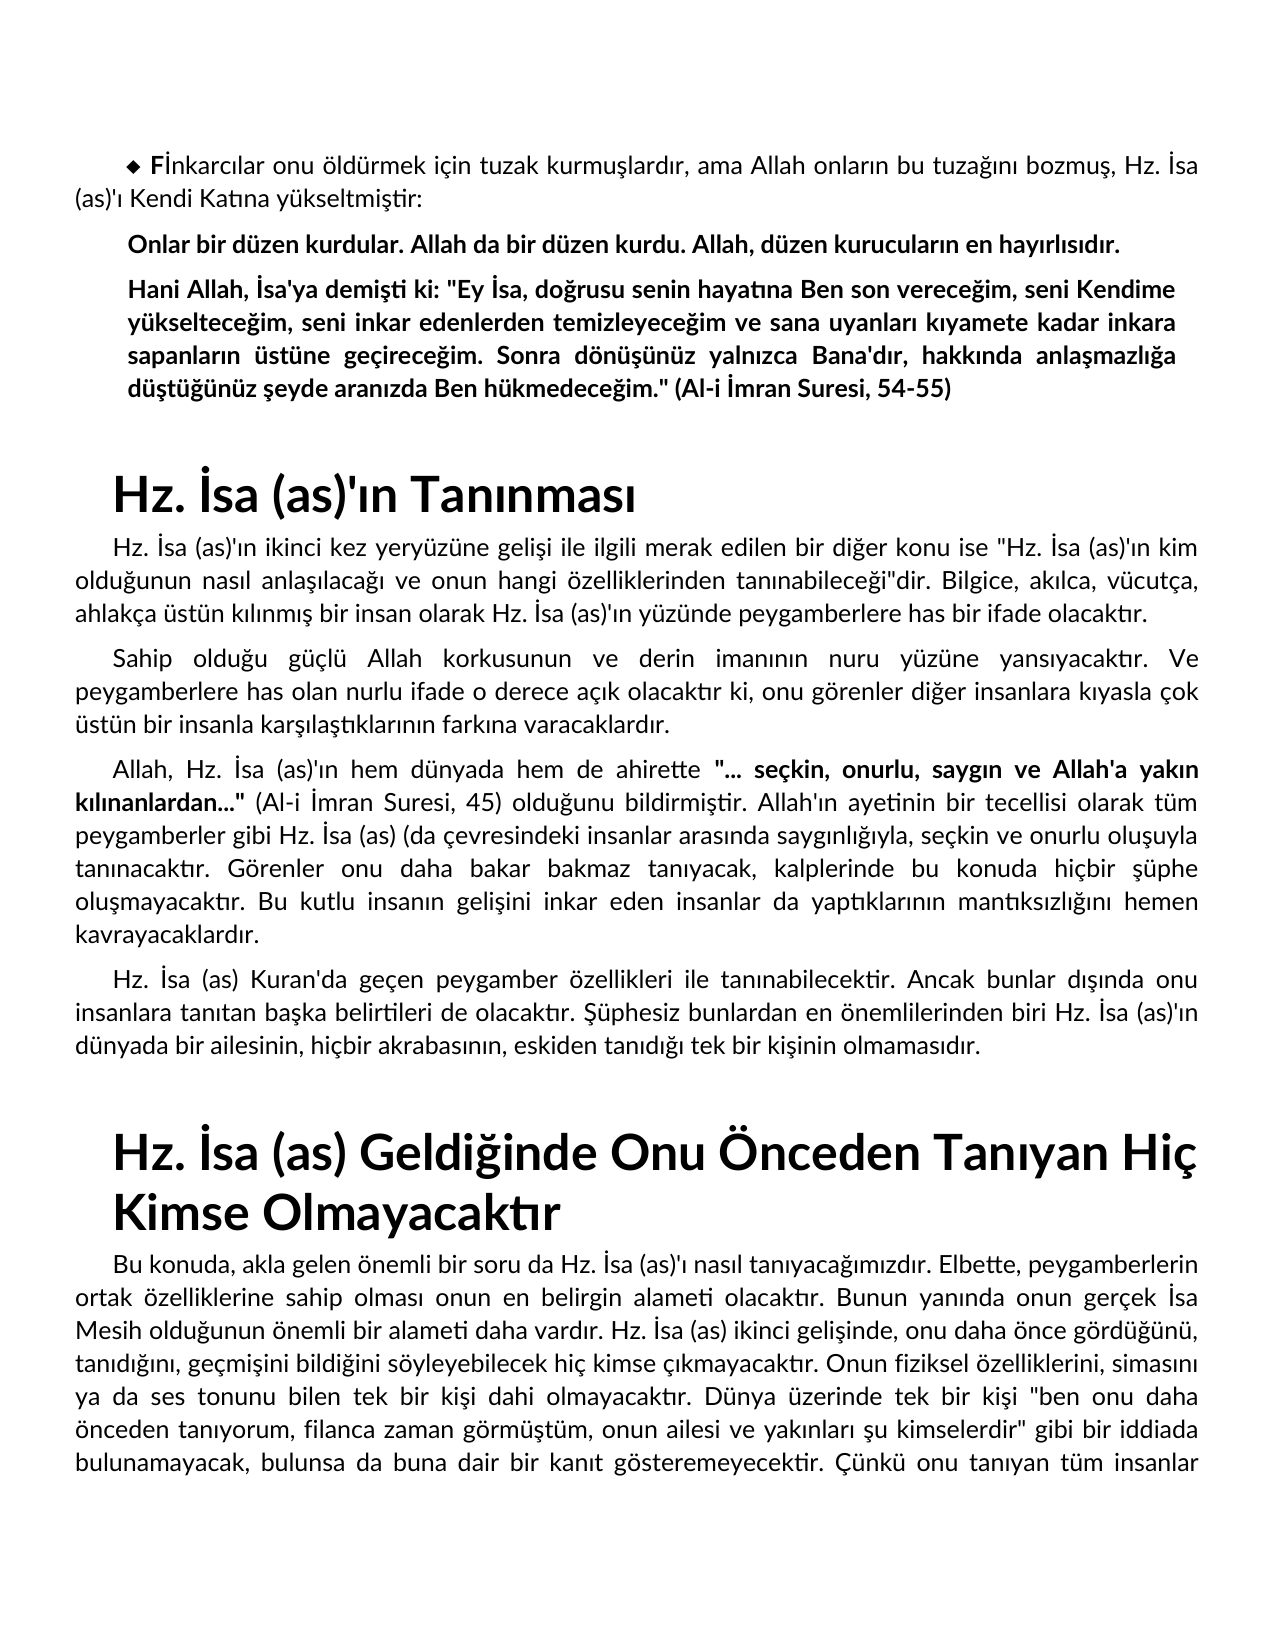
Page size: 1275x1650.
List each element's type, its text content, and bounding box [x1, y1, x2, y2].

text Allah, Hz. İsa (as)'ın hem dünyada hem de ahirette "... seçkin, onurlu, saygın ve Allah'a yakın kılınanlardan..." (Al-i İmran Suresi, 45) olduğunu bildirmiştir. Allah'ın ayetinin bir tecellisi olarak tüm peygamberler gibi Hz. İsa (as) (da çevresindeki insanlar arasında saygınlığıyla, seçkin ve onurlu oluşuyla tanınacaktır. Görenler onu daha bakar bakmaz tanıyacak, kalplerinde bu konuda hiçbir şüphe oluşmayacaktır. Bu kutlu insanın gelişini inkar eden insanlar da yaptıklarının mantıksızlığını hemen kavrayacaklardır. [75, 754, 1200, 949]
text Sahip olduğu güçlü Allah korkusunun ve derin imanının nuru yüzüne yansıyacaktır. Ve peygamberlere has olan nurlu ifade o derece açık olacaktır ki, onu görenler diğer insanlara kıyasla çok üstün bir insanla karşılaştıklarının farkına varacaklardır. [75, 643, 1200, 739]
list Fİnkarcılar onu öldürmek için tuzak kurmuşlardır, ama Allah onların bu tuzağını bozmuş, Hz. İsa (as)'ı Kendi Katına yükseltmiştir: [75, 150, 1200, 213]
text Hz. İsa (as) Kuran'da geçen peygamber özellikleri ile tanınabilecektir. Ancak bunlar dışında onu insanlara tanıtan başka belirtileri de olacaktır. Şüphesiz bunlardan en önemlilerinden biri Hz. İsa (as)'ın dünyada bir ailesinin, hiçbir akrabasının, eskiden tanıdığı tek bir kişinin olmamasıdır. [75, 964, 1200, 1060]
text Bu konuda, akla gelen önemli bir soru da Hz. İsa (as)'ı nasıl tanıyacağımızdır. Elbette, peygamberlerin ortak özelliklerine sahip olması onun en belirgin alameti olacaktır. Bunun yanında onun gerçek İsa Mesih olduğunun önemli bir alameti daha vardır. Hz. İsa (as) ikinci gelişinde, onu daha önce gördüğünü, tanıdığını, geçmişini bildiğini söyleyebilecek hiç kimse çıkmayacaktır. Onun fiziksel özelliklerini, simasını ya da ses tonunu bilen tek bir kişi dahi olmayacaktır. Dünya üzerinde tek bir kişi "ben onu daha önceden tanıyorum, filanca zaman görmüştüm, onun ailesi ve yakınları şu kimselerdir" gibi bir iddiada bulunamayacak, bulunsa da buna dair bir kanıt gösteremeyecektir. Çünkü onu tanıyan tüm insanlar [75, 1249, 1200, 1477]
text Hani Allah, İsa'ya demişti ki: "Ey İsa, doğrusu senin hayatına Ben son vereceğim, seni Kendime yükselteceğim, seni inkar edenlerden temizleyeceğim ve sana uyanları kıyamete kadar inkara sapanların üstüne geçireceğim. Sonra dönüşünüz yalnızca Bana'dır, hakkında anlaşmazlığa düştüğünüz şeyde aranızda Ben hükmedeceğim." (Al-i İmran Suresi, 54-55) [127, 274, 1177, 403]
text Onlar bir düzen kurdular. Allah da bir düzen kurdu. Allah, düzen kurucuların en hayırlısıdır. [127, 228, 1177, 258]
subtitle Hz. İsa (as)'ın Tanınması [112, 463, 1200, 523]
subtitle Hz. İsa (as) Geldiğinde Onu Önceden Tanıyan Hiç Kimse Olmayacaktır [112, 1121, 1200, 1241]
text Hz. İsa (as)'ın ikinci kez yeryüzüne gelişi ile ilgili merak edilen bir diğer konu ise "Hz. İsa (as)'ın kim olduğunun nasıl anlaşılacağı ve onun hangi özelliklerinden tanınabileceği"dir. Bilgice, akılca, vücutça, ahlakça üstün kılınmış bir insan olarak Hz. İsa (as)'ın yüzünde peygamberlere has bir ifade olacaktır. [75, 532, 1200, 628]
